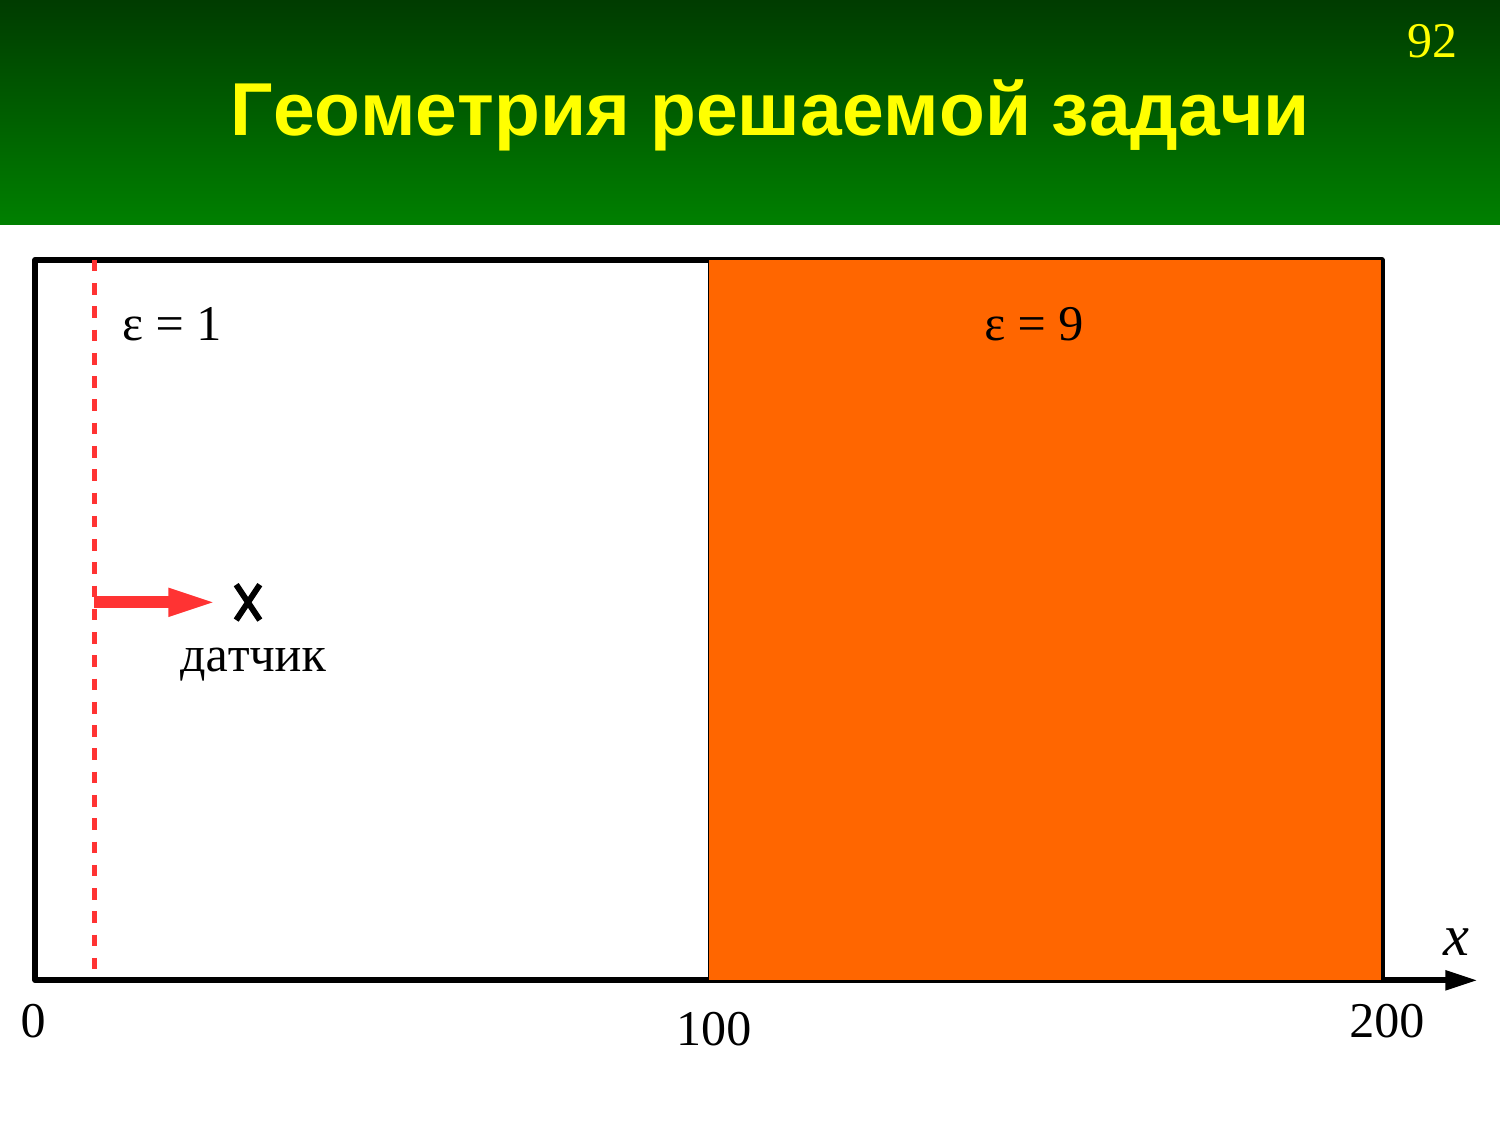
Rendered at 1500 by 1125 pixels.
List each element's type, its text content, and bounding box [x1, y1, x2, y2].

text_box 200 [1334, 980, 1440, 1056]
text_box 0 [5, 980, 61, 1056]
text_box 100 [661, 988, 767, 1063]
text_box датчик [165, 614, 341, 689]
title Геометрия решаемой задачи [100, 7, 1441, 204]
text_box [35, 259, 1382, 981]
text_box ε = 1 [107, 283, 237, 359]
text_box x [1429, 889, 1485, 975]
text_box ε = 9 [969, 283, 1099, 359]
